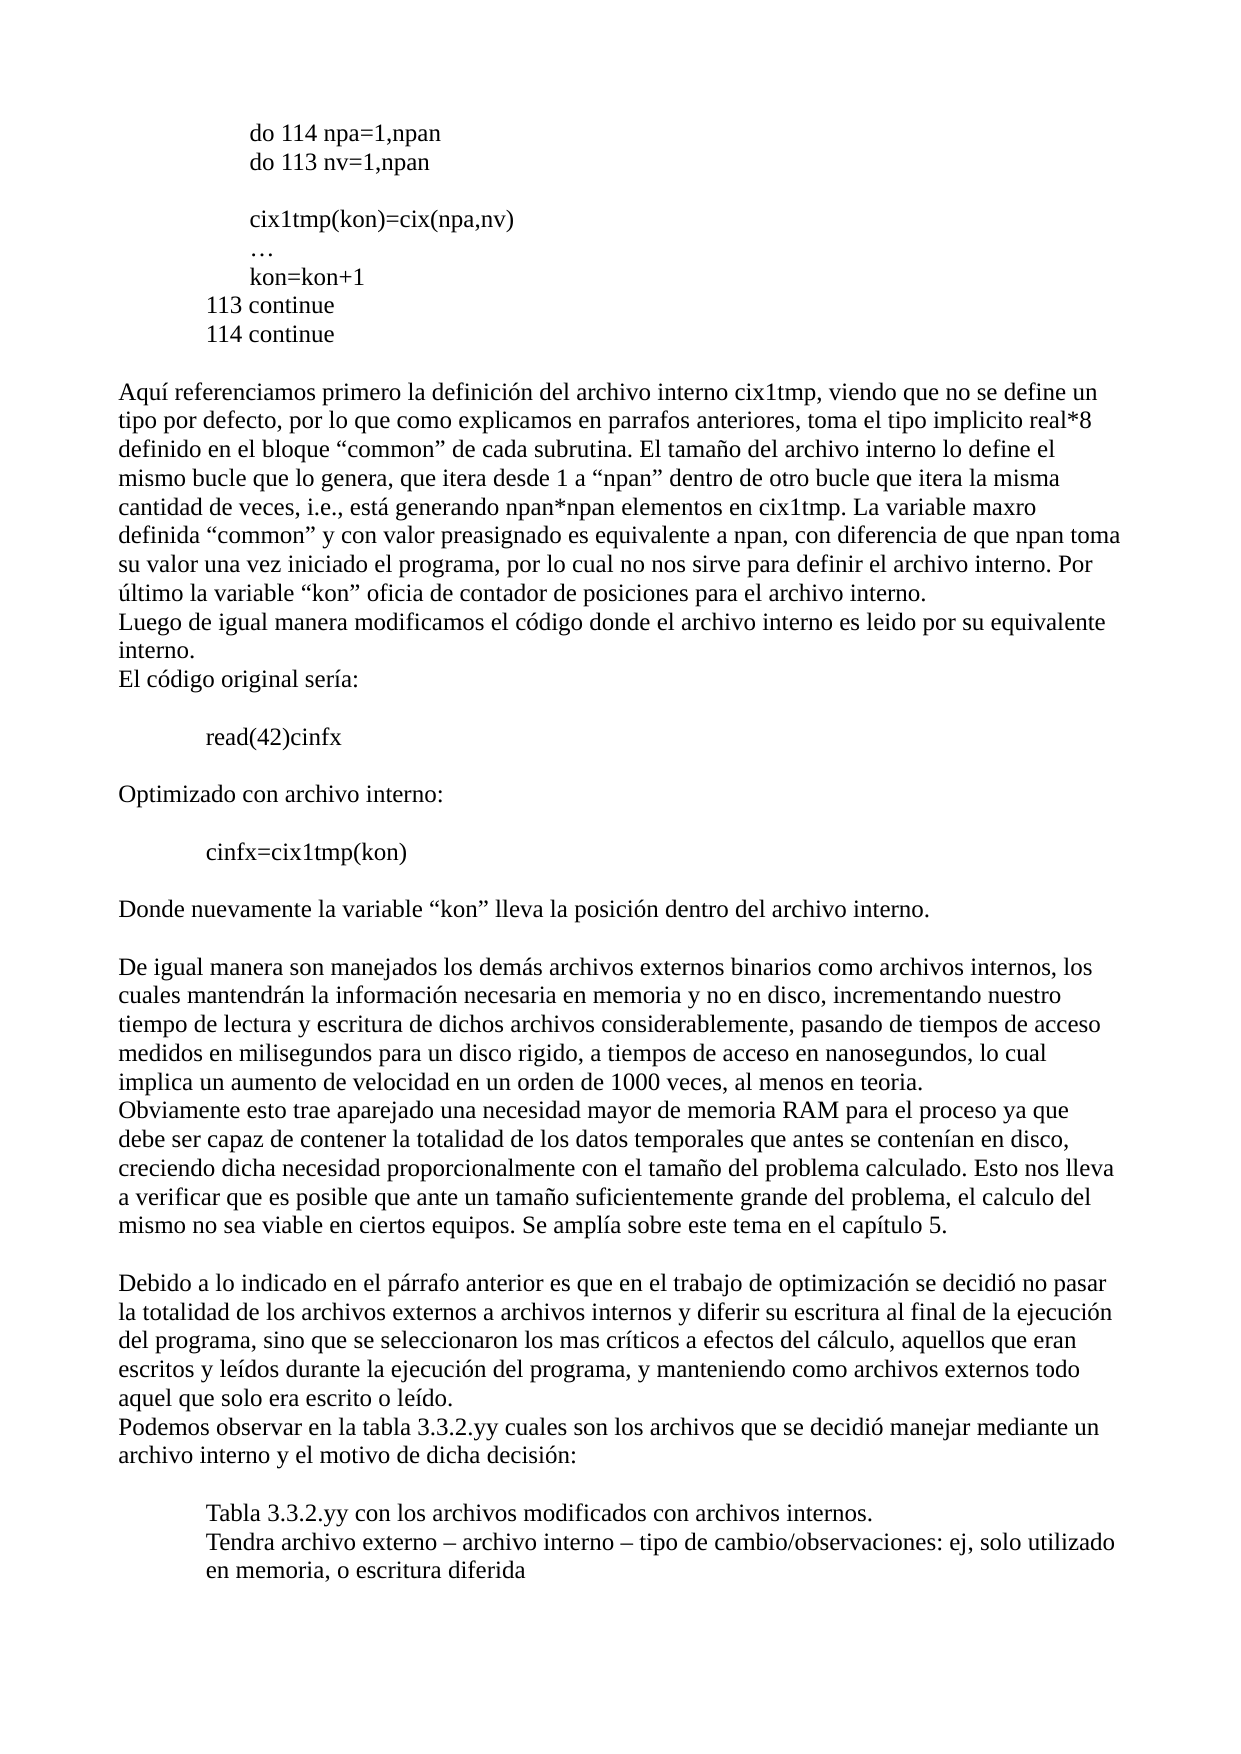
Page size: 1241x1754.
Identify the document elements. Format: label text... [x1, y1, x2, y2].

text Luego de igual manera modificamos el código donde el archivo interno es leido por su equivalente interno. [118, 607, 1122, 664]
text Obviamente esto trae aparejado una necesidad mayor de memoria RAM para el proceso ya que debe ser capaz de contener la totalidad de los datos temporales que antes se contenían en disco, creciendo dicha necesidad proporcionalmente con el tamaño del problema calculado. Esto nos lleva a verificar que es posible que ante un tamaño suficientemente grande del problema, el calculo del mismo no sea viable en ciertos equipos. Se amplía sobre este tema en el capítulo 5. [118, 1096, 1122, 1239]
text De igual manera son manejados los demás archivos externos binarios como archivos internos, los cuales mantendrán la información necesaria en memoria y no en disco, incrementando nuestro tiempo de lectura y escritura de dichos archivos considerablemente, pasando de tiempos de acceso medidos en milisegundos para un disco rigido, a tiempos de acceso en nanosegundos, lo cual implica un aumento de velocidad en un orden de 1000 veces, al menos en teoria. [118, 952, 1122, 1096]
text cix1tmp(kon)=cix(npa,nv) [206, 204, 1122, 233]
text Debido a lo indicado en el párrafo anterior es que en el trabajo de optimización se decidió no pasar la totalidad de los archivos externos a archivos internos y diferir su escritura al final de la ejecución del programa, sino que se seleccionaron los mas críticos a efectos del cálculo, aquellos que eran escritos y leídos durante la ejecución del programa, y manteniendo como archivos externos todo aquel que solo era escrito o leído. [118, 1268, 1122, 1412]
text do 113 nv=1,npan [206, 147, 1122, 176]
text Aquí referenciamos primero la definición del archivo interno cix1tmp, viendo que no se define un tipo por defecto, por lo que como explicamos en parrafos anteriores, toma el tipo implicito real*8 definido en el bloque “common” de cada subrutina. El tamaño del archivo interno lo define el mismo bucle que lo genera, que itera desde 1 a “npan” dentro de otro bucle que itera la misma cantidad de veces, i.e., está generando npan*npan elementos en cix1tmp. La variable maxro definida “common” y con valor preasignado es equivalente a npan, con diferencia de que npan toma su valor una vez iniciado el programa, por lo cual no nos sirve para definir el archivo interno. Por último la variable “kon” oficia de contador de posiciones para el archivo interno. [118, 377, 1122, 607]
text do 114 npa=1,npan [206, 118, 1122, 147]
text 114 continue [206, 319, 1122, 348]
text Donde nuevamente la variable “kon” lleva la posición dentro del archivo interno. [118, 894, 1122, 923]
text cinfx=cix1tmp(kon) [206, 837, 1122, 866]
text Tabla 3.3.2.yy con los archivos modificados con archivos internos. [206, 1498, 1122, 1527]
text kon=kon+1 [206, 262, 1122, 291]
text Tendra archivo externo – archivo interno – tipo de cambio/observaciones: ej, solo utilizado en memoria, o escritura diferida [206, 1527, 1122, 1584]
text Podemos observar en la tabla 3.3.2.yy cuales son los archivos que se decidió manejar mediante un archivo interno y el motivo de dicha decisión: [118, 1412, 1122, 1469]
text El código original sería: [118, 664, 1122, 693]
text … [206, 233, 1122, 262]
text Optimizado con archivo interno: [118, 779, 1122, 808]
text 113 continue [206, 291, 1122, 319]
text read(42)cinfx [206, 722, 1122, 751]
